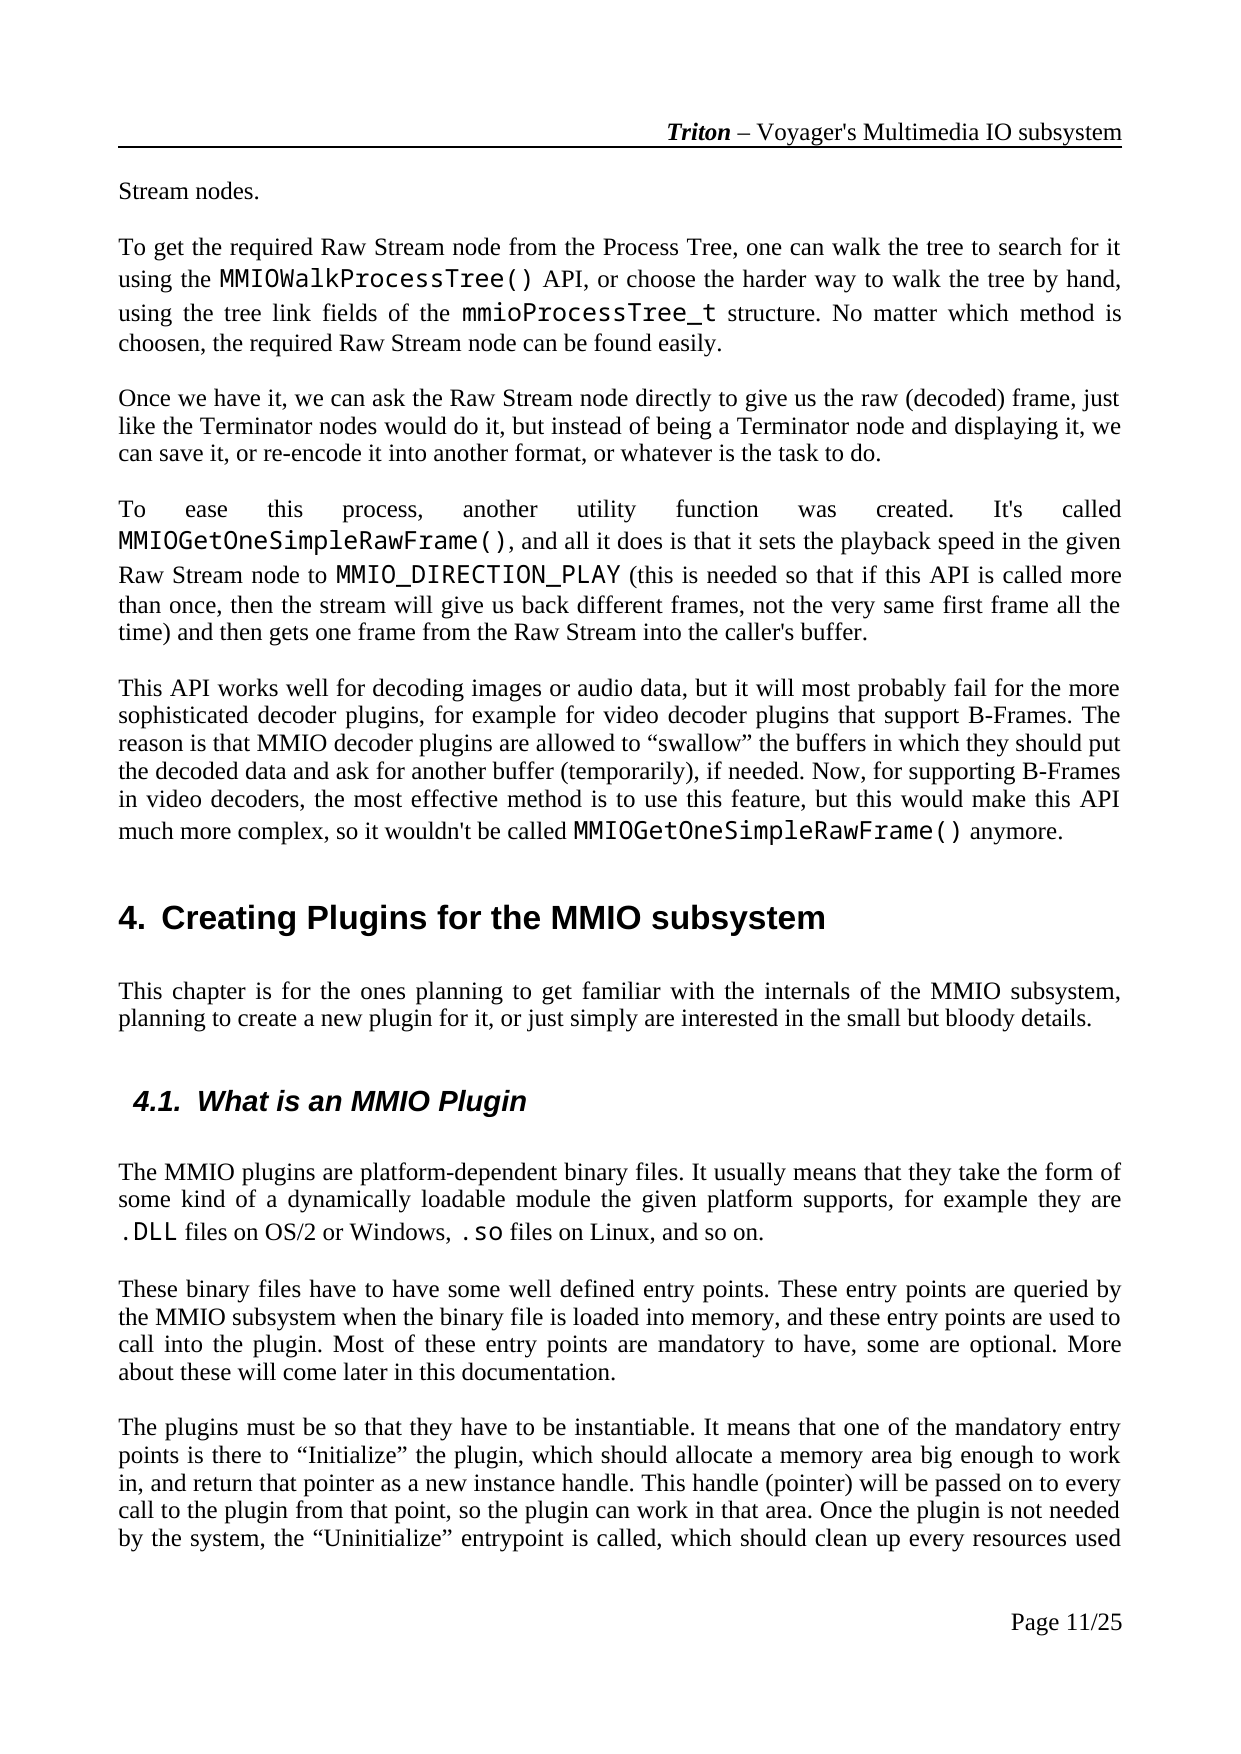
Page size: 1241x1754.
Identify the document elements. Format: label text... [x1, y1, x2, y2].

text This API works well for decoding images or audio data, but it will most probably fail for the more sophisticated decoder plugins, for example for video decoder plugins that support B-Frames. The reason is that MMIO decoder plugins are allowed to “swallow” the buffers in which they should put the decoded data and ask for another buffer (temporarily), if needed. Now, for supporting B-Frames in video decoders, the most effective method is to use this feature, but this would make this API much more complex, so it wouldn't be called MMIOGetOneSimpleRawFrame() anymore. [118, 674, 1122, 846]
text Once we have it, we can ask the Raw Stream node directly to give us the raw (decoded) frame, just like the Terminator nodes would do it, but instead of being a Terminator node and displaying it, we can save it, or re-encode it into another format, or whatever is the task to do. [118, 384, 1122, 467]
subtitle Creating Plugins for the MMIO subsystem [118, 899, 1122, 937]
subtitle What is an MMIO Plugin [133, 1085, 1122, 1118]
text To get the required Raw Stream node from the Process Tree, one can walk the tree to search for it using the MMIOWalkProcessTree() API, or choose the harder way to walk the tree by hand, using the tree link fields of the mmioProcessTree_t structure. No matter which method is choosen, the required Raw Stream node can be found easily. [118, 233, 1122, 356]
text The plugins must be so that they have to be instantiable. It means that one of the mandatory entry points is there to “Initialize” the plugin, which should allocate a memory area big enough to work in, and return that pointer as a new instance handle. This handle (pointer) will be passed on to every call to the plugin from that point, so the plugin can work in that area. Once the plugin is not needed by the system, the “Uninitialize” entrypoint is called, which should clean up every resources used [118, 1413, 1122, 1552]
text To ease this process, another utility function was created. It's called MMIOGetOneSimpleRawFrame(), and all it does is that it sets the playback speed in the given Raw Stream node to MMIO_DIRECTION_PLAY (this is needed so that if this API is called more than once, then the stream will give us back different frames, not the very same first frame all the time) and then gets one frame from the Raw Stream into the caller's buffer. [118, 495, 1122, 646]
text Stream nodes. [118, 177, 1122, 205]
text This chapter is for the ones planning to get familiar with the internals of the MMIO subsystem, planning to create a new plugin for it, or just simply are interested in the small but bloody details. [118, 977, 1122, 1032]
text These binary files have to have some well defined entry points. These entry points are queried by the MMIO subsystem when the binary file is loaded into memory, and these entry points are used to call into the plugin. Most of these entry points are mandatory to have, some are optional. More about these will come later in this documentation. [118, 1275, 1122, 1386]
text The MMIO plugins are platform-dependent binary files. It usually means that they take the form of some kind of a dynamically loadable module the given platform supports, for example they are .DLL files on OS/2 or Windows, .so files on Linux, and so on. [118, 1158, 1122, 1247]
